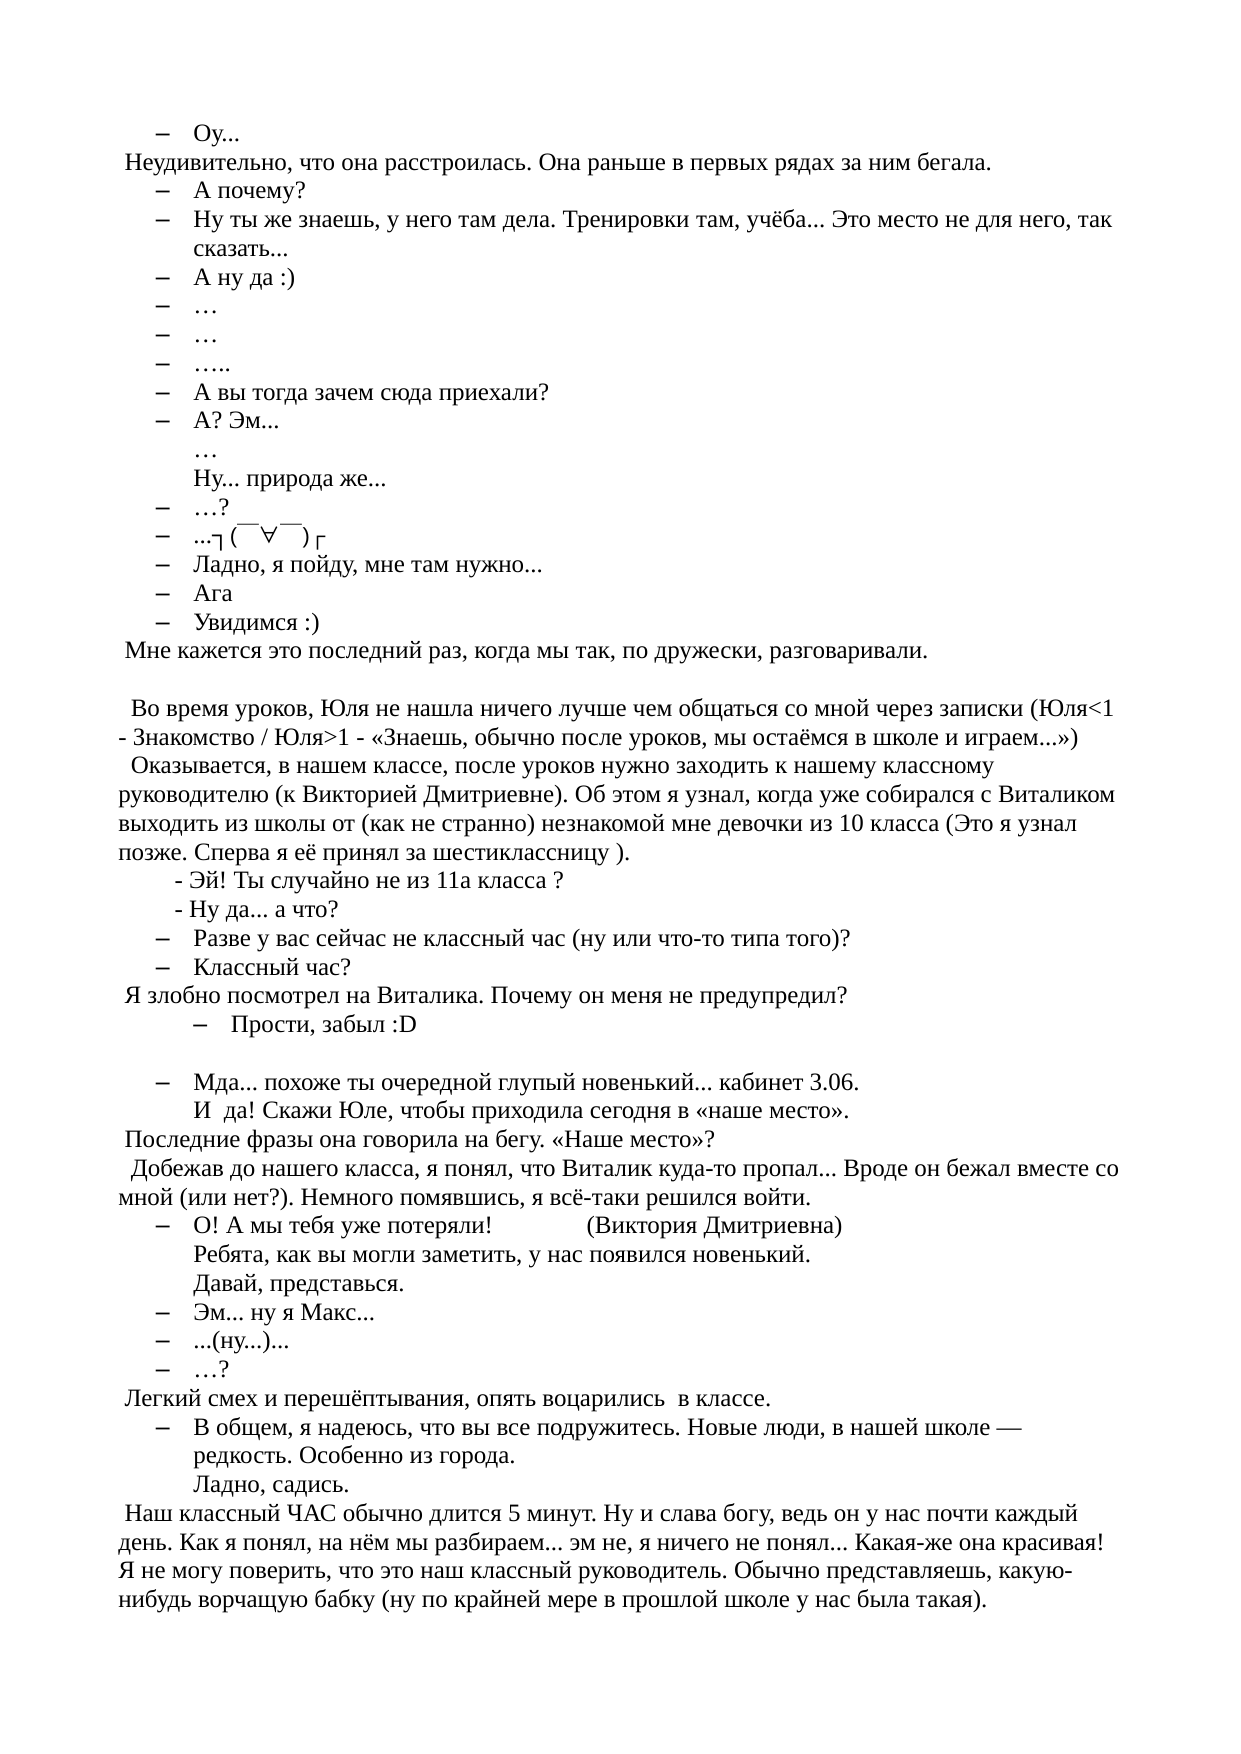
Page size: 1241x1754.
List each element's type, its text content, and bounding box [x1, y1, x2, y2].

list Ладно, я пойду, мне там нужно... [156, 549, 1122, 578]
text Легкий смех и перешёптывания, опять воцарились в классе. [118, 1383, 1122, 1412]
text Неудивительно, что она расстроилась. Она раньше в первых рядах за ним бегала. [118, 147, 1122, 176]
list …? [156, 1354, 1122, 1383]
list Классный час? [156, 952, 1122, 981]
list Увидимся :) [156, 607, 1122, 636]
list Мда... похоже ты очередной глупый новенький... кабинет 3.06. [156, 1067, 1122, 1096]
list А ну да :) [156, 262, 1122, 291]
list … [156, 434, 1122, 463]
list А почему? [156, 176, 1122, 204]
text Наш классный ЧАС обычно длится 5 минут. Ну и слава богу, ведь он у нас почти каждый день. Как я понял, на нём мы разбираем... эм не, я ничего не понял... Какая-же она красивая! [118, 1498, 1122, 1556]
text Последние фразы она говорила на бегу. «Наше место»? [118, 1124, 1122, 1153]
list … [156, 319, 1122, 348]
text Добежав до нашего класса, я понял, что Виталик куда-то пропал... Вроде он бежал вместе со мной (или нет?). Немного помявшись, я всё-таки решился войти. [118, 1153, 1122, 1211]
list Прости, забыл :D [193, 1009, 1122, 1038]
text Я злобно посмотрел на Виталика. Почему он меня не предупредил? [118, 981, 1122, 1009]
text Я не могу поверить, что это наш классный руководитель. Обычно представляешь, какую-нибудь ворчащую бабку (ну по крайней мере в прошлой школе у нас была такая). [118, 1556, 1122, 1613]
text - Ну да... а что? [118, 894, 1122, 923]
list ...┐(￣∀￣)┌ [156, 521, 1122, 549]
list И да! Скажи Юле, чтобы приходила сегодня в «наше место». [156, 1096, 1122, 1124]
list Разве у вас сейчас не классный час (ну или что-то типа того)? [156, 923, 1122, 952]
list А? Эм... [156, 406, 1122, 434]
list …? [156, 492, 1122, 521]
list Ладно, садись. [156, 1469, 1122, 1498]
text - Эй! Ты случайно не из 11а класса ? [118, 866, 1122, 894]
list О! А мы тебя уже потеряли! (Виктория Дмитриевна) [156, 1211, 1122, 1239]
text Во время уроков, Юля не нашла ничего лучше чем общаться со мной через записки (Юля<1 - Знакомство / Юля>1 - «Знаешь, обычно после уроков, мы остаёмся в школе и играем...») [118, 693, 1122, 751]
list Ага [156, 578, 1122, 607]
list Оу... [156, 118, 1122, 147]
list А вы тогда зачем сюда приехали? [156, 377, 1122, 406]
list ….. [156, 348, 1122, 377]
list Эм... ну я Макс... [156, 1297, 1122, 1326]
list Ну... природа же... [156, 463, 1122, 492]
list ...(ну...)... [156, 1326, 1122, 1354]
text Мне кажется это последний раз, когда мы так, по дружески, разговаривали. [118, 636, 1122, 664]
list Ребята, как вы могли заметить, у нас появился новенький. [156, 1239, 1122, 1268]
list В общем, я надеюсь, что вы все подружитесь. Новые люди, в нашей школе — редкость. Особенно из города. [156, 1412, 1122, 1469]
list … [156, 291, 1122, 319]
list Давай, представься. [156, 1268, 1122, 1297]
text Оказывается, в нашем классе, после уроков нужно заходить к нашему классному руководителю (к Викторией Дмитриевне). Об этом я узнал, когда уже собирался с Виталиком выходить из школы от (как не странно) незнакомой мне девочки из 10 класса (Это я узнал позже. Сперва я её принял за шестиклассницу ). [118, 751, 1122, 866]
list Ну ты же знаешь, у него там дела. Тренировки там, учёба... Это место не для него, так сказать... [156, 204, 1122, 262]
